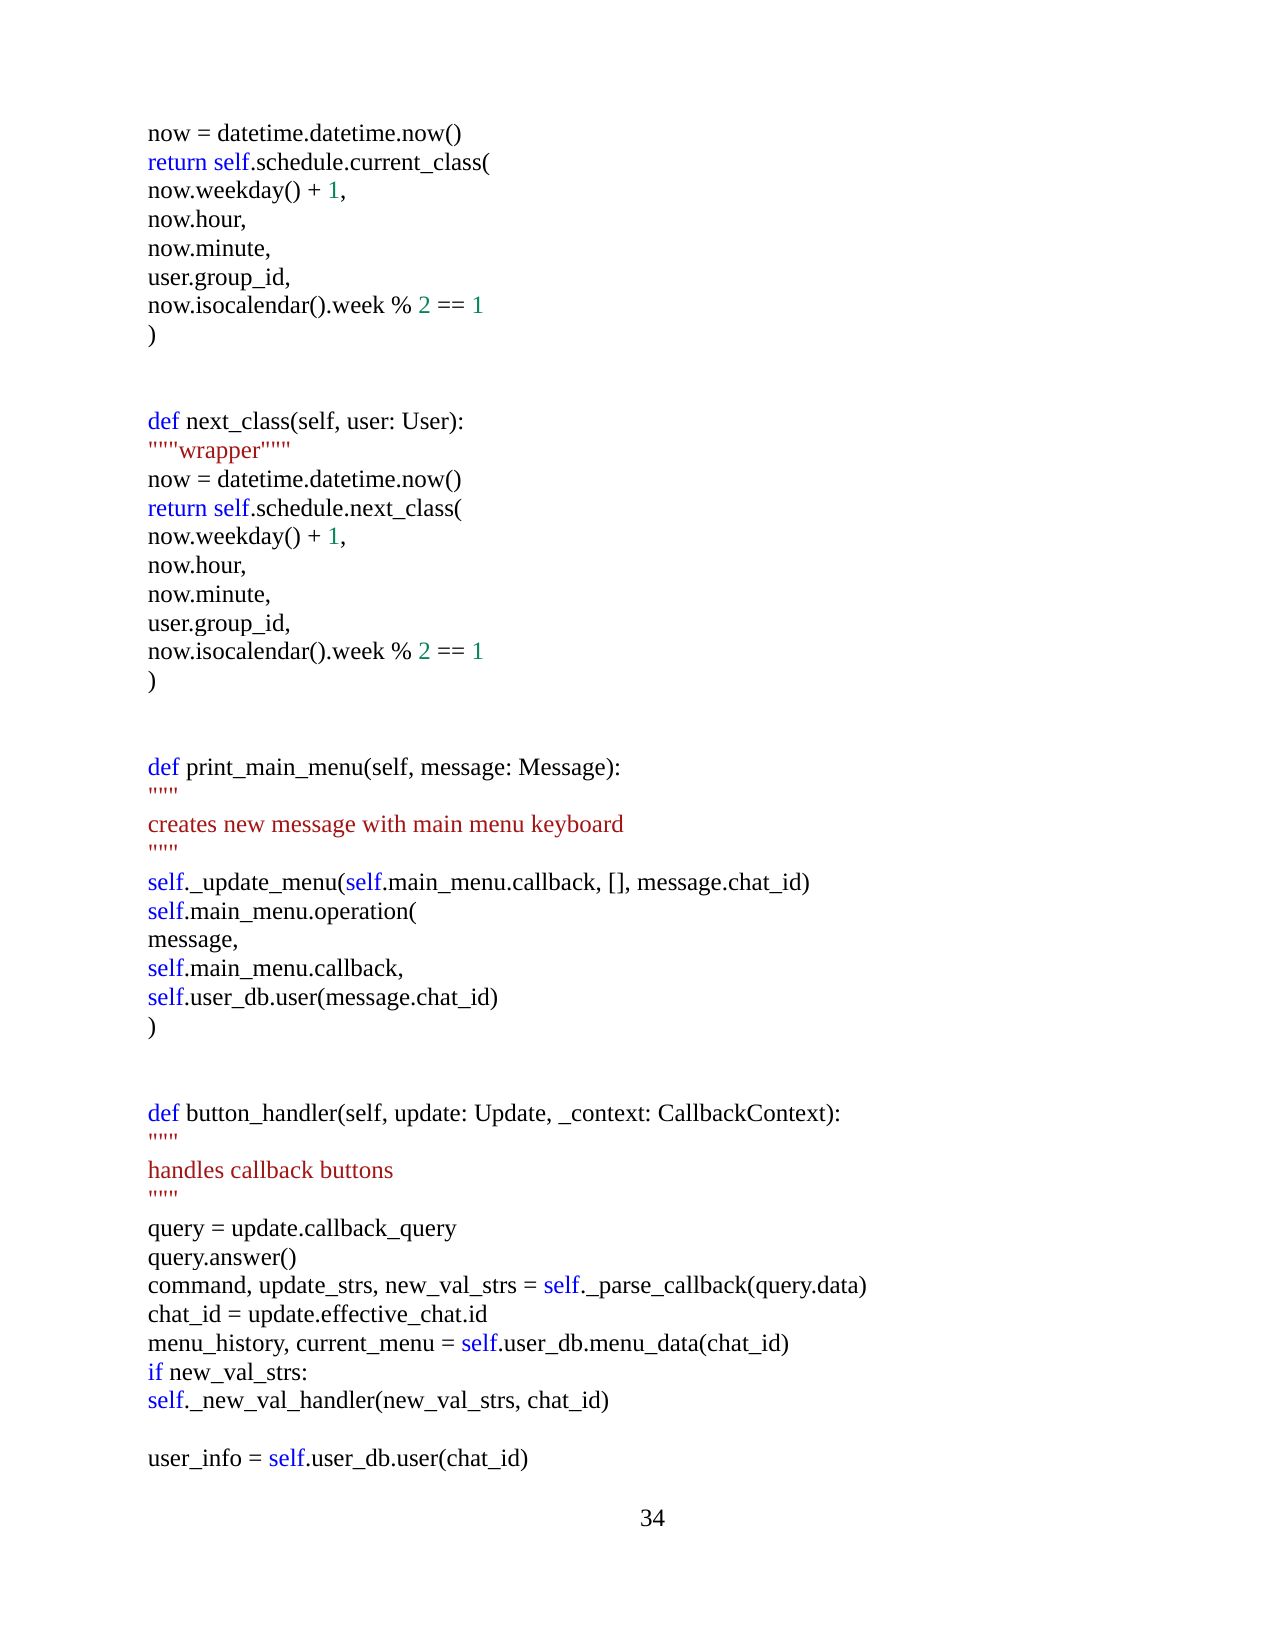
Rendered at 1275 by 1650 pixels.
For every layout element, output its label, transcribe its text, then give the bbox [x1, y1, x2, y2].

text now.isocalendar().week % 2 == 1 [118, 291, 1157, 319]
text now.isocalendar().week % 2 == 1 [118, 636, 1157, 665]
text now = datetime.datetime.now() [118, 118, 1157, 147]
text ) [118, 319, 1157, 348]
text message, [118, 924, 1157, 953]
text def button_handler(self, update: Update, _context: CallbackContext): [118, 1098, 1157, 1127]
text self.main_menu.operation( [118, 896, 1157, 924]
text return self.schedule.next_class( [118, 493, 1157, 521]
text user.group_id, [118, 262, 1157, 291]
text user.group_id, [118, 608, 1157, 636]
text menu_history, current_menu = self.user_db.menu_data(chat_id) [118, 1328, 1157, 1357]
text creates new message with main menu keyboard [118, 809, 1157, 838]
text now.minute, [118, 233, 1157, 262]
text now.weekday() + 1, [118, 176, 1157, 204]
text handles callback buttons [118, 1155, 1157, 1184]
text query = update.callback_query [118, 1213, 1157, 1242]
text def next_class(self, user: User): [118, 406, 1157, 435]
text self.main_menu.callback, [118, 953, 1157, 982]
text now.minute, [118, 579, 1157, 608]
text query.answer() [118, 1242, 1157, 1270]
text def print_main_menu(self, message: Message): [118, 752, 1157, 781]
text now.hour, [118, 204, 1157, 233]
text command, update_strs, new_val_strs = self._parse_callback(query.data) [118, 1270, 1157, 1299]
text if new_val_strs: [118, 1357, 1157, 1385]
text """ [118, 1184, 1157, 1213]
text now.hour, [118, 550, 1157, 579]
text self._new_val_handler(new_val_strs, chat_id) [118, 1385, 1157, 1414]
text now = datetime.datetime.now() [118, 464, 1157, 493]
text """ [118, 838, 1157, 867]
text ) [118, 665, 1157, 694]
text user_info = self.user_db.user(chat_id) [118, 1443, 1157, 1472]
text """ [118, 1127, 1157, 1155]
text self.user_db.user(message.chat_id) [118, 982, 1157, 1011]
text return self.schedule.current_class( [118, 147, 1157, 176]
text now.weekday() + 1, [118, 521, 1157, 550]
text chat_id = update.effective_chat.id [118, 1299, 1157, 1328]
text """ [118, 781, 1157, 809]
text """wrapper""" [118, 435, 1157, 464]
text ) [118, 1011, 1157, 1039]
text self._update_menu(self.main_menu.callback, [], message.chat_id) [118, 867, 1157, 896]
